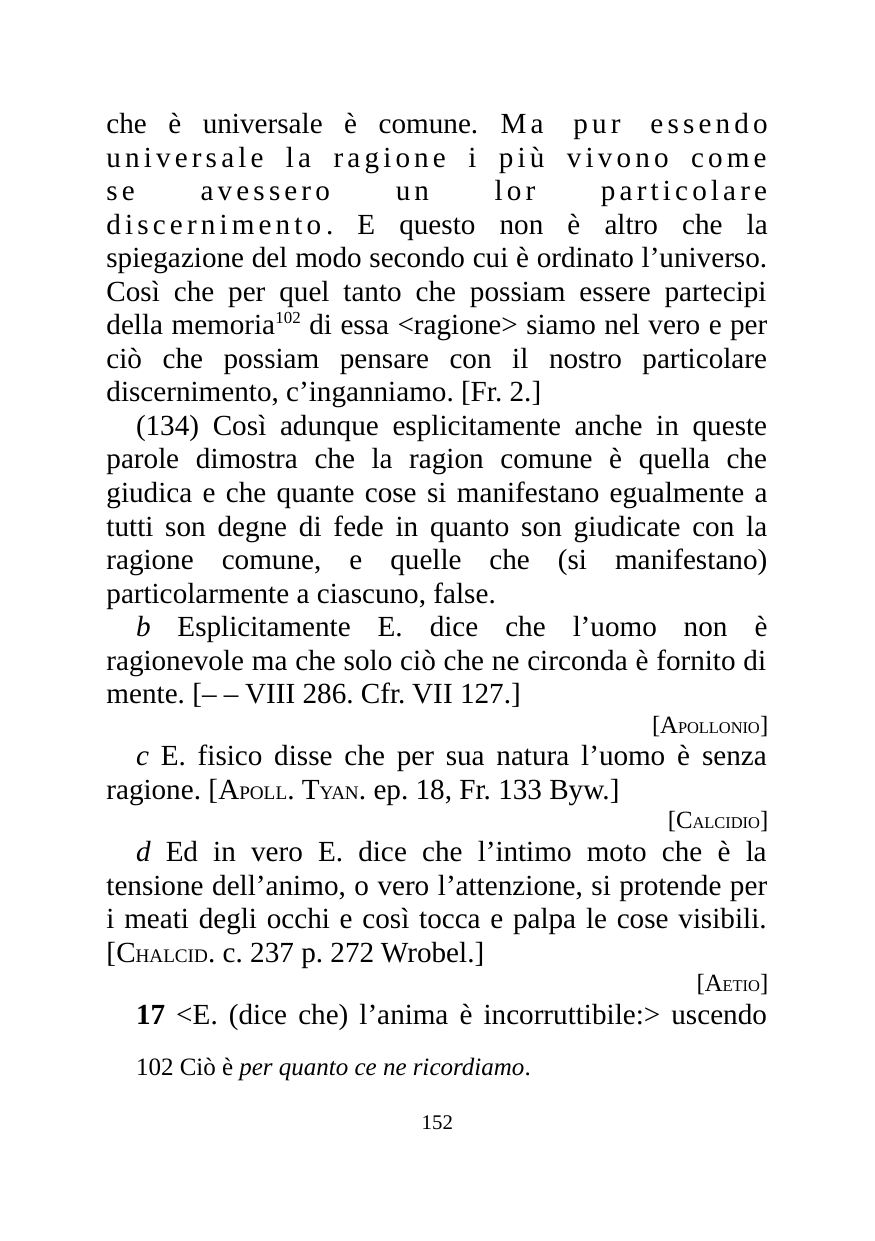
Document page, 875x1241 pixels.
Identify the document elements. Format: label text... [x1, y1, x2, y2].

subtitle [Calcidio] [106, 806, 768, 834]
text b Esplicitamente E. dice che l’uomo non è ragionevole ma che solo ciò che ne circonda è fornito di mente. [– – VIII 286. Cfr. VII 127.] [106, 609, 768, 710]
text Ciò è per quanto ce ne ricordiamo. [106, 1052, 768, 1080]
text (134) Così adunque esplicitamente anche in queste parole dimostra che la ragion comune è quella che giudica e che quante cose si manifestano egualmente a tutti son degne di fede in quanto son giudicate con la ragione comune, e quelle che (si manifestano) particolarmente a ciascuno, false. [106, 408, 768, 609]
text 17 <E. (dice che) l’anima è incorruttibile:> uscendo [106, 997, 768, 1030]
text che è universale è comune. Ma pur essendo universale la ragione i più vivono come se avessero un lor particolare discernimento. E questo non è altro che la spiegazione del modo secondo cui è ordinato l’universo. Così che per quel tanto che possiam essere partecipi della memoria di essa <ragione> siamo nel vero e per ciò che possiam pensare con il nostro particolare discernimento, c’inganniamo. [Fr. 2.] [106, 106, 768, 408]
text c E. fisico disse che per sua natura l’uomo è senza ragione. [Apoll. Tyan. ep. 18, Fr. 133 Byw.] [106, 738, 768, 806]
subtitle [Apollonio] [106, 710, 768, 738]
subtitle [Aetio] [106, 968, 768, 997]
text d Ed in vero E. dice che l’intimo moto che è la tensione dell’animo, o vero l’attenzione, si protende per i meati degli occhi e così tocca e palpa le cose visibili. [Chalcid. c. 237 p. 272 Wrobel.] [106, 834, 768, 968]
